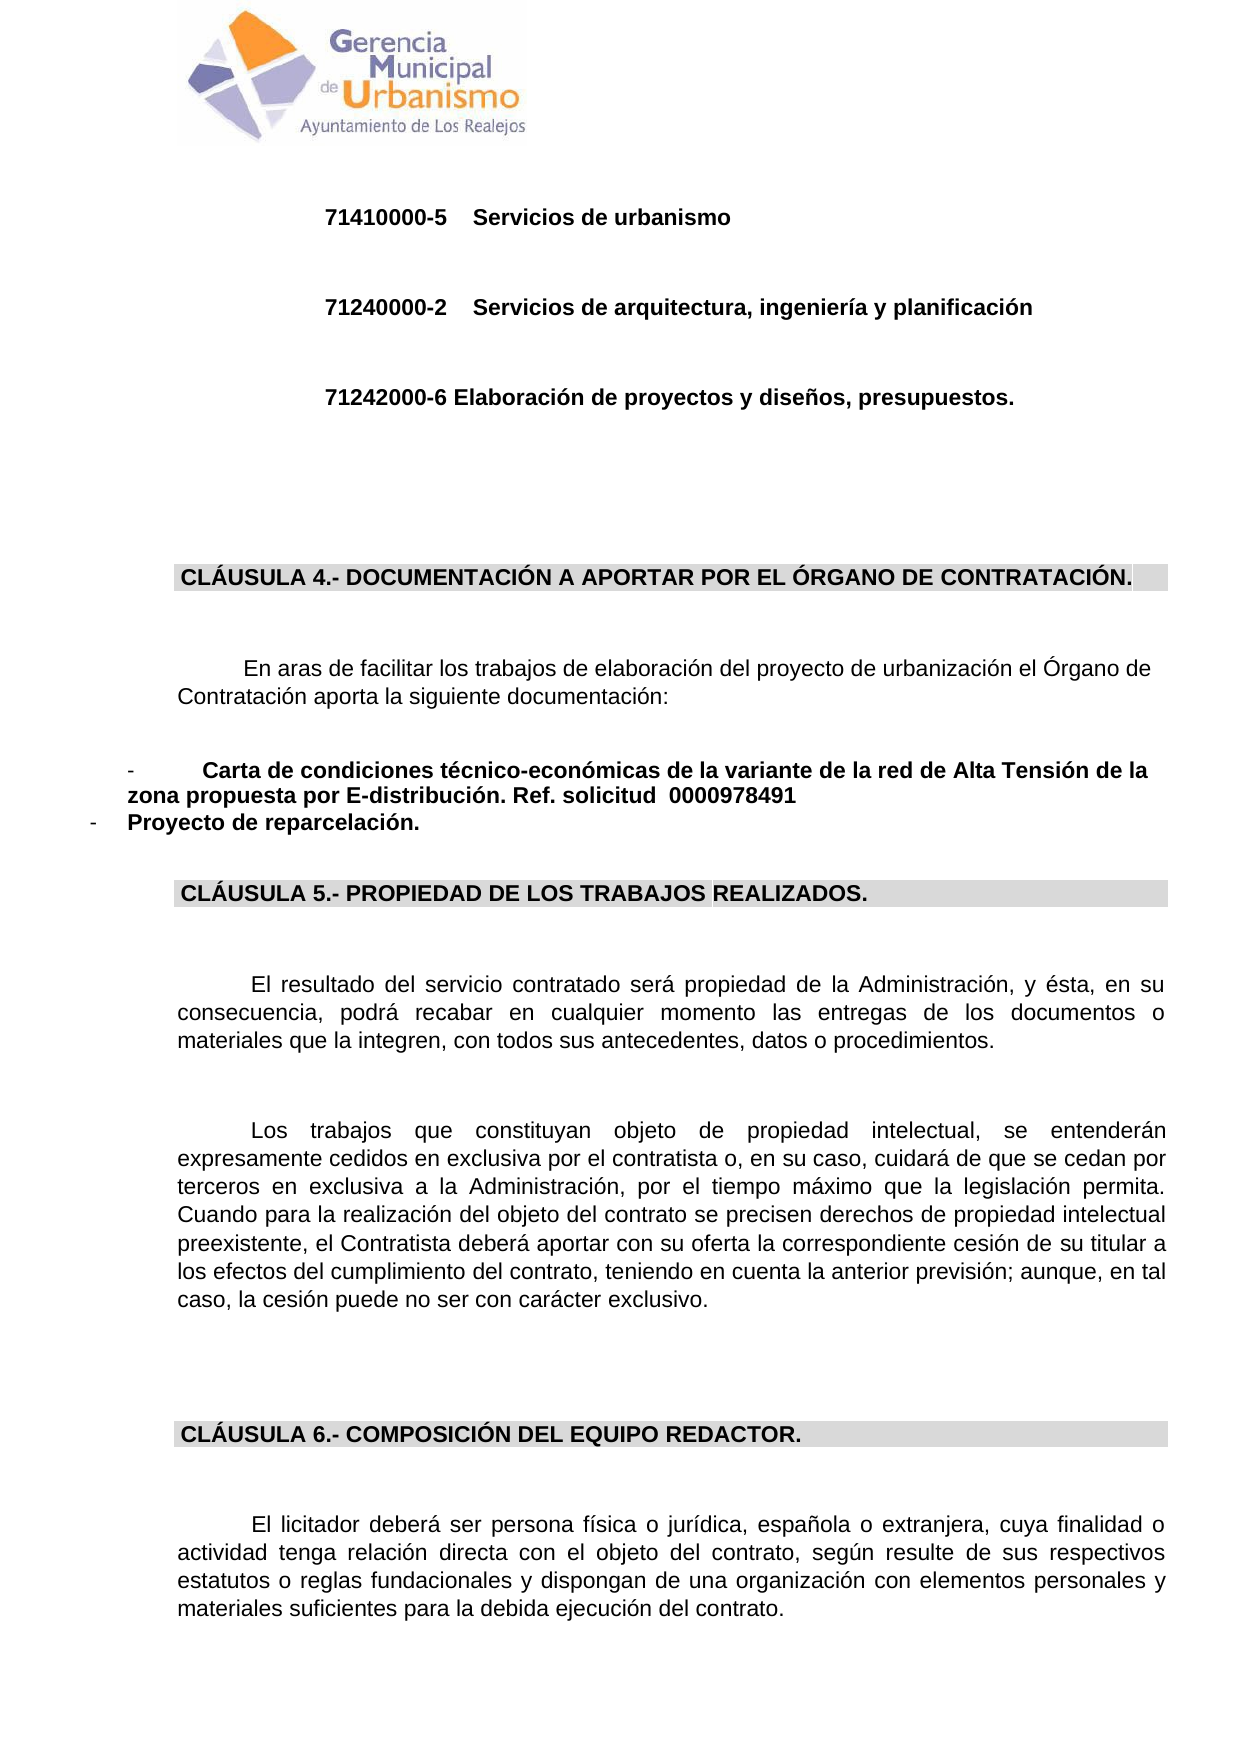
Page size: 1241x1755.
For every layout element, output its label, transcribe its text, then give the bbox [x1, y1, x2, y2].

list Proyecto de reparcelación. [89, 808, 1207, 836]
subtitle 71410000-5 Servicios de urbanismo [324, 203, 1207, 230]
text En aras de facilitar los trabajos de elaboración del proyecto de urbanización el Órgano de Contratación aporta la siguiente documentación: [177, 655, 1166, 709]
list Carta de condiciones técnico-económicas de la variante de la red de Alta Tensión de la zona propuesta por E-distribución. Ref. solicitud 0000978491 [127, 757, 1166, 808]
subtitle CLÁUSULA 6.- COMPOSICIÓN DEL EQUIPO REDACTOR. [174, 1421, 1207, 1447]
text Los trabajos que constituyan objeto de propiedad intelectual, se entenderán expresamente cedidos en exclusiva por el contratista o, en su caso, cuidará de que se cedan por terceros en exclusiva a la Administración, por el tiempo máximo que la legislación permita. Cuando para la realización del objeto del contrato se precisen derechos de propiedad intelectual preexistente, el Contratista deberá aportar con su oferta la correspondiente cesión de su titular a los efectos del cumplimiento del contrato, teniendo en cuenta la anterior previsión; aunque, en tal caso, la cesión puede no ser con carácter exclusivo. [177, 1117, 1166, 1312]
text CLÁUSULA 4.- DOCUMENTACIÓN A APORTAR POR EL ÓRGANO DE CONTRATACIÓN. [174, 564, 1207, 591]
text 71240000-2 Servicios de arquitectura, ingeniería y planificación [324, 294, 1207, 320]
text El resultado del servicio contratado será propiedad de la Administración, y ésta, en su consecuencia, podrá recabar en cualquier momento las entregas de los documentos o materiales que la integren, con todos sus antecedentes, datos o procedimientos. [177, 971, 1165, 1053]
text El licitador deberá ser persona física o jurídica, española o extranjera, cuya finalidad o actividad tenga relación directa con el objeto del contrato, según resulte de sus respectivos estatutos o reglas fundacionales y dispongan de una organización con elementos personales y materiales suficientes para la debida ejecución del contrato. [177, 1511, 1167, 1622]
text CLÁUSULA 5.- PROPIEDAD DE LOS TRABAJOS REALIZADOS. [174, 880, 1207, 907]
text 71242000-6 Elaboración de proyectos y diseños, presupuestos. [324, 384, 1207, 411]
